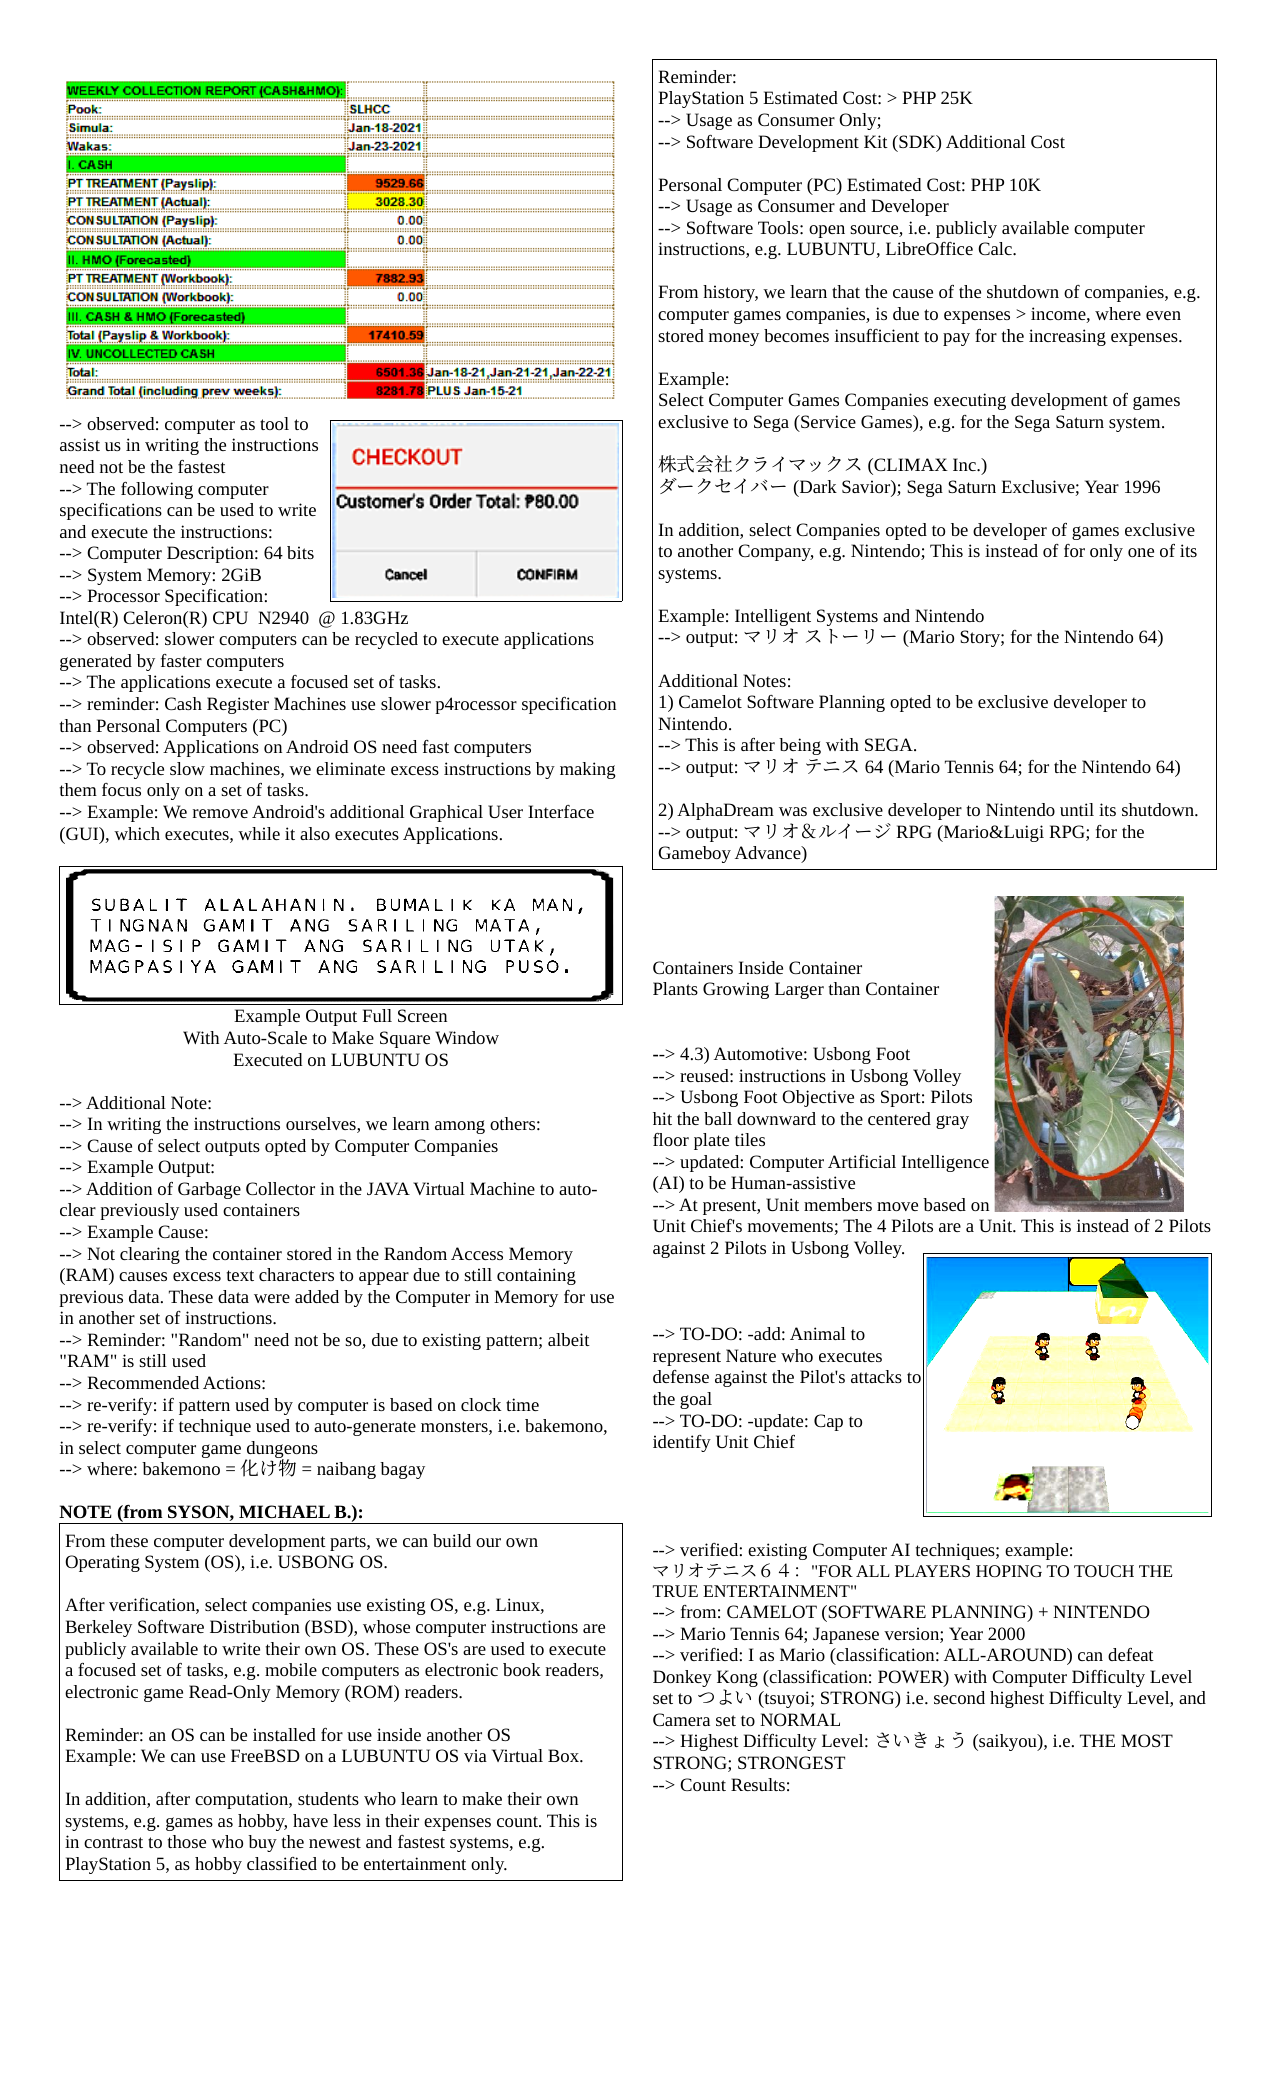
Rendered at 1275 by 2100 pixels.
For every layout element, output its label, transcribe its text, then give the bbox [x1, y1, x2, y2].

text --> Processor Specification: Intel(R) Celeron(R) CPU N2940 @ 1.83GHz [59, 585, 623, 628]
text --> Computer Description: 64 bits [59, 542, 329, 564]
text --> where: bakemono = 化け物 = naibang bagay [59, 1458, 623, 1480]
text --> Example Output: [59, 1156, 623, 1178]
text --> Highest Difficulty Level: さいきょう (saikyou), i.e. THE MOST STRONG; STRONGEST [652, 1730, 1216, 1773]
text Containers Inside Container [652, 957, 994, 978]
table_header From these computer development parts, we can build our own Operating System (OS), i.e. USBONG OS. After verification, select companies use existing OS, e.g. Linux, Berkeley Software Distribution (BSD), whose computer instructions are publicly available to write their own OS. These OS's are used to execute a focused set of tasks, e.g. mobile computers as electronic book readers, electronic game Read-Only Memory (ROM) readers. Reminder: an OS can be installed for use inside another OS Example: We can use FreeBSD on a LUBUNTU OS via Virtual Box. In addition, after computation, students who learn to make their own systems, e.g. games as hobby, have less in their expenses count. This is in contrast to those who buy the newest and fastest systems, e.g. PlayStation 5, as hobby classified to be entertainment only. [60, 1524, 622, 1880]
text Executed on LUBUNTU OS [59, 1048, 623, 1070]
text [1184, 1086, 1216, 1151]
text --> The applications execute a focused set of tasks. [59, 671, 623, 693]
text --> At present, Unit members move based on Unit Chief's movements; The 4 Pilots are a Unit. This is instead of 2 Pilots against 2 Pilots in Usbong Volley. [652, 1194, 1216, 1258]
text --> observed: slower computers can be recycled to execute applications generated by faster computers [59, 628, 623, 671]
text --> re-verify: if pattern used by computer is based on clock time [59, 1393, 623, 1415]
picture [59, 68, 623, 413]
text --> Mario Tennis 64; Japanese version; Year 2000 [652, 1623, 1216, 1644]
text --> TO-DO: -update: Cap to identify Unit Chief [652, 1409, 923, 1453]
text [1184, 1043, 1216, 1064]
text --> observed: Applications on Android OS need fast computers [59, 736, 623, 758]
text --> Not clearing the container stored in the Random Access Memory (RAM) causes excess text characters to appear due to still containing previous data. These data were added by the Computer in Memory for use in another set of instructions. [59, 1242, 623, 1329]
text --> Example: We remove Android's additional Graphical User Interface (GUI), which executes, while it also executes Applications. [59, 801, 623, 844]
text NOTE (from SYSON, MICHAEL B.): [59, 1501, 623, 1523]
text --> Cause of select outputs opted by Computer Companies [59, 1135, 623, 1156]
text --> reused: instructions in Usbong Volley [652, 1064, 994, 1086]
text マリオテニス６４："FOR ALL PLAYERS HOPING TO TOUCH THE TRUE ENTERTAINMENT" [652, 1560, 1216, 1601]
text With Auto-Scale to Make Square Window [59, 1027, 623, 1048]
text --> TO-DO: -add: Animal to represent Nature who executes defense against the Pilot's attacks to the goal [652, 1323, 923, 1409]
text --> Count Results: [652, 1773, 1216, 1795]
text --> reminder: Cash Register Machines use slower p4rocessor specification than Personal Computers (PC) [59, 693, 623, 736]
text --> verified: I as Mario (classification: ALL-AROUND) can defeat Donkey Kong (classification: POWER) with Computer Difficulty Level set to つよい (tsuyoi; STRONG) i.e. second highest Difficulty Level, and Camera set to NORMAL [652, 1644, 1216, 1730]
text --> Addition of Garbage Collector in the JAVA Virtual Machine to auto-clear previously used containers [59, 1178, 623, 1221]
text --> 4.3) Automotive: Usbong Foot [652, 1043, 994, 1064]
text [1184, 957, 1216, 978]
text --> Additional Note: [59, 1092, 623, 1113]
text --> verified: existing Computer AI techniques; example: [652, 1539, 1216, 1560]
text --> Usbong Foot Objective as Sport: Pilots hit the ball downward to the centered gray floor plate tiles [652, 1086, 994, 1151]
text --> The following computer specifications can be used to write and execute the instructions: [59, 477, 329, 542]
text [59, 59, 623, 68]
text --> observed: computer as tool to assist us in writing the instructions need not be the fastest [59, 413, 623, 601]
text --> To recycle slow machines, we eliminate excess instructions by making them focus only on a set of tasks. [59, 758, 623, 801]
text Example Output Full Screen [59, 1005, 623, 1027]
text --> updated: Computer Artificial Intelligence (AI) to be Human-assistive [652, 1151, 994, 1194]
text --> re-verify: if technique used to auto-generate monsters, i.e. bakemono, in select computer game dungeons [59, 1415, 623, 1458]
table_header Reminder: PlayStation 5 Estimated Cost: > PHP 25K --> Usage as Consumer Only; --> Software Development Kit (SDK) Additional Cost Personal Computer (PC) Estimated Cost: PHP 10K --> Usage as Consumer and Developer --> Software Tools: open source, i.e. publicly available computer instructions, e.g. LUBUNTU, LibreOffice Calc. From history, we learn that the cause of the shutdown of companies, e.g. computer games companies, is due to expenses > income, where even stored money becomes insufficient to pay for the increasing expenses. Example: Select Computer Games Companies executing development of games exclusive to Sega (Service Games), e.g. for the Sega Saturn system. 株式会社クライマックス (CLIMAX Inc.) ダークセイバー (Dark Savior); Sega Saturn Exclusive; Year 1996 In addition, select Companies opted to be developer of games exclusive to another Company, e.g. Nintendo; This is instead of for only one of its systems. Example: Intelligent Systems and Nintendo --> output: マリオ ストーリー (Mario Story; for the Nintendo 64) Additional Notes: 1) Camelot Software Planning opted to be exclusive developer to Nintendo. --> This is after being with SEGA. --> output: マリオ テニス 64 (Mario Tennis 64; for the Nintendo 64) 2) AlphaDream was exclusive developer to Nintendo until its shutdown. --> output: マリオ＆ルイージRPG (Mario&Luigi RPG; for the Gameboy Advance) [653, 60, 1216, 869]
text Plants Growing Larger than Container [652, 978, 994, 1000]
text [924, 1254, 1211, 1516]
text --> In writing the instructions ourselves, we learn among others: [59, 1113, 623, 1135]
text --> System Memory: 2GiB [59, 564, 329, 585]
text --> from: CAMELOT (SOFTWARE PLANNING) + NINTENDO [652, 1601, 1216, 1623]
text [60, 867, 622, 1004]
text --> Recommended Actions: [59, 1372, 623, 1393]
text --> Reminder: "Random" need not be so, due to existing pattern; albeit "RAM" is still used [59, 1329, 623, 1372]
picture [994, 896, 1184, 1212]
text --> Example Cause: [59, 1221, 623, 1242]
